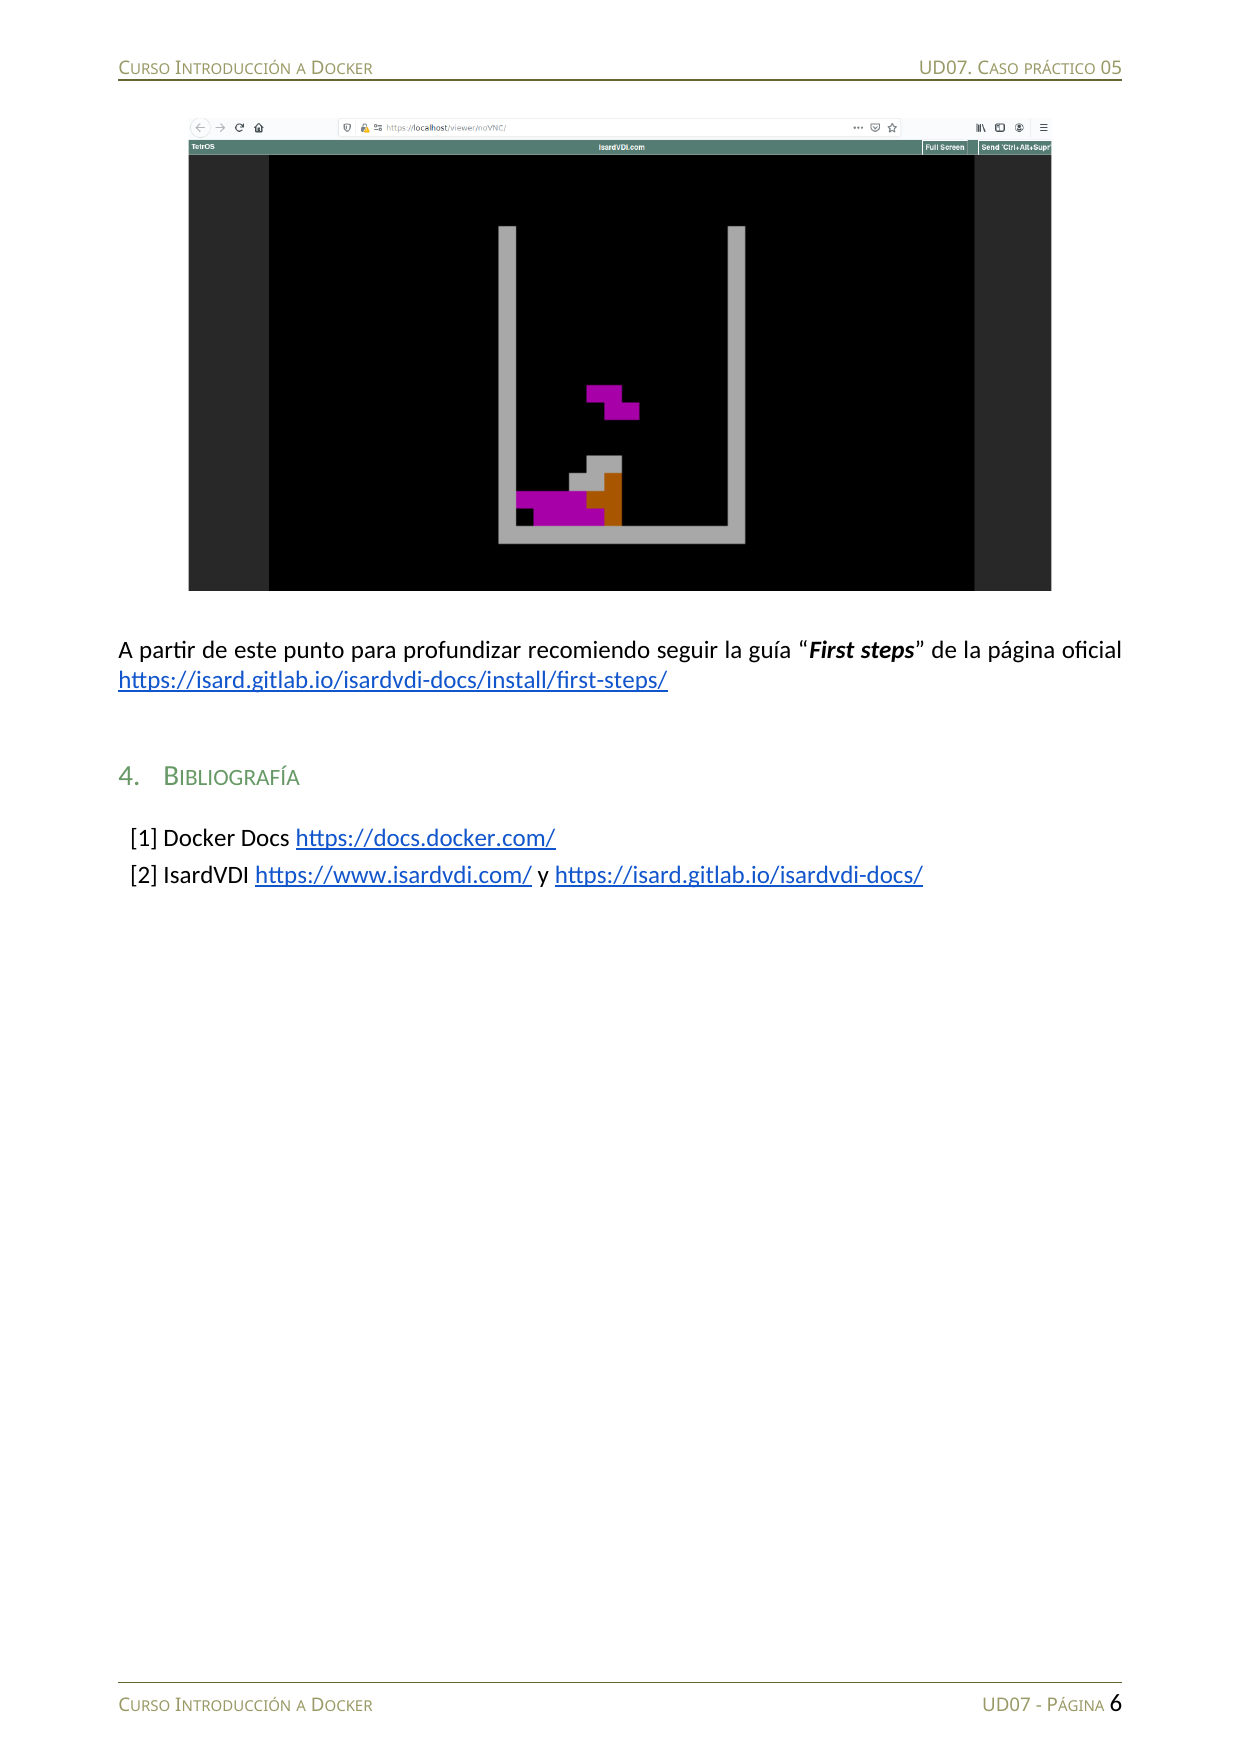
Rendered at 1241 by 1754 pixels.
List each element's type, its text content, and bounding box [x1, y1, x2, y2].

text A partir de este punto para profundizar recomiendo seguir la guía “First steps” de la página oficial https://isard.gitlab.io/isardvdi-docs/install/first-steps/ [118, 634, 1122, 695]
text [2] IsardVDI https://www.isardvdi.com/ y https://isard.gitlab.io/isardvdi-docs/ [118, 859, 1122, 890]
picture [188, 118, 1052, 591]
text [1] Docker Docs https://docs.docker.com/ [118, 822, 1122, 853]
subtitle Bibliografía [118, 757, 1122, 792]
